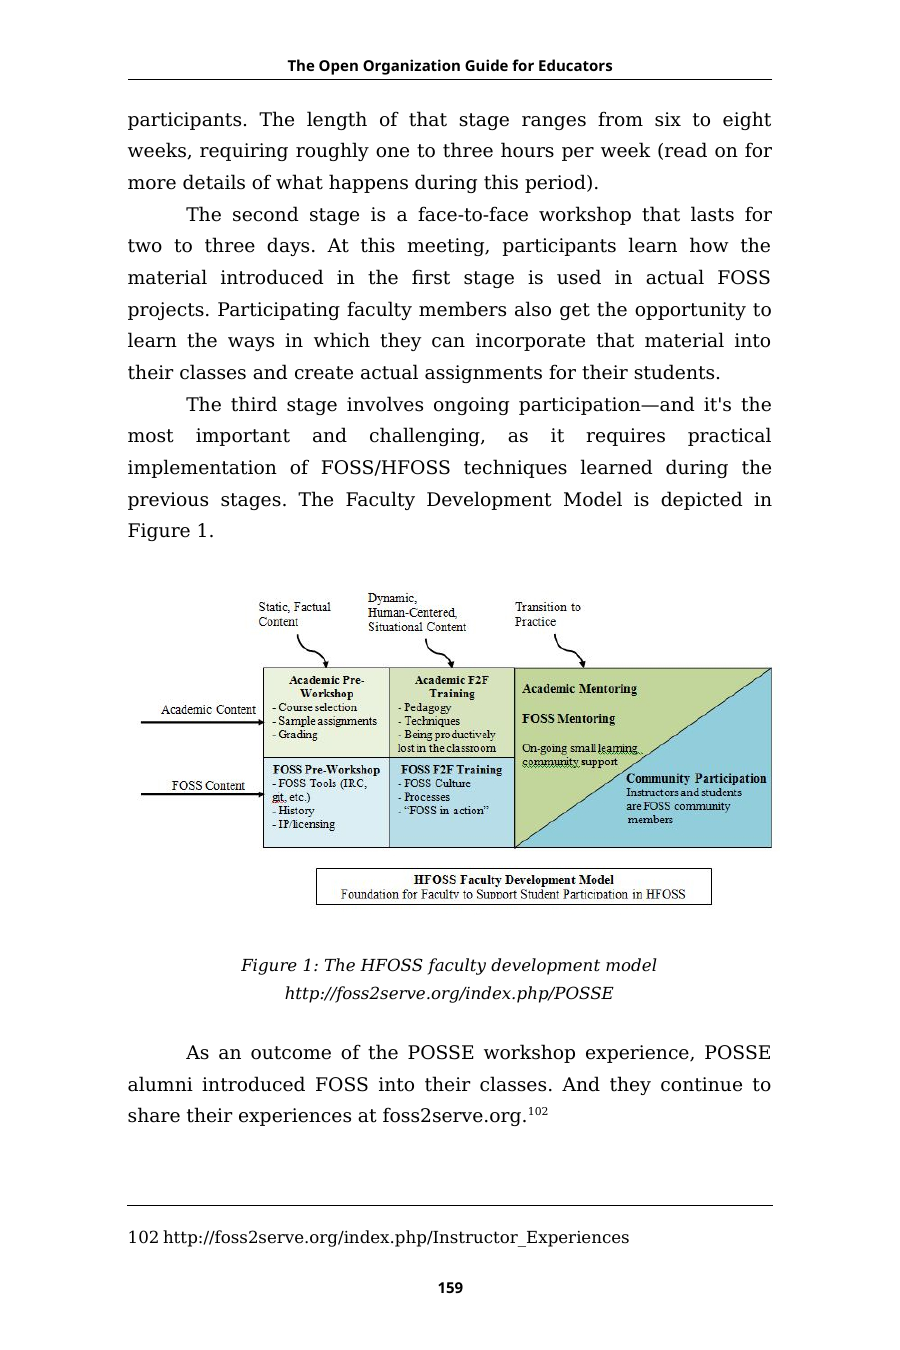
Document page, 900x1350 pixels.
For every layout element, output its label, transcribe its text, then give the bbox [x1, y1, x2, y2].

text [127, 552, 772, 582]
text http://foss2serve.org/index.php/Instructor_Experiences [127, 1228, 772, 1247]
text Figure 1: The HFOSS faculty development model http://foss2serve.org/index.php/POSSE [127, 918, 772, 1003]
text As an outcome of the POSSE workshop experience, POSSE alumni introduced FOSS into their classes. And they continue to share their experiences at foss2serve.org. [127, 1042, 772, 1127]
text The third stage involves ongoing participation—and it's the most important and challenging, as it requires practical implementation of FOSS/HFOSS techniques learned during the previous stages. The Faculty Development Model is depicted in Figure 1. [127, 394, 772, 542]
text The second stage is a face-to-face workshop that lasts for two to three days. At this meeting, participants learn how the material introduced in the first stage is used in actual FOSS projects. Participating faculty members also get the opportunity to learn the ways in which they can incorporate that material into their classes and create actual assignments for their students. [127, 204, 772, 384]
text participants. The length of that stage ranges from six to eight weeks, requiring roughly one to three hours per week (read on for more details of what happens during this period). [127, 109, 772, 194]
picture [120, 582, 781, 918]
